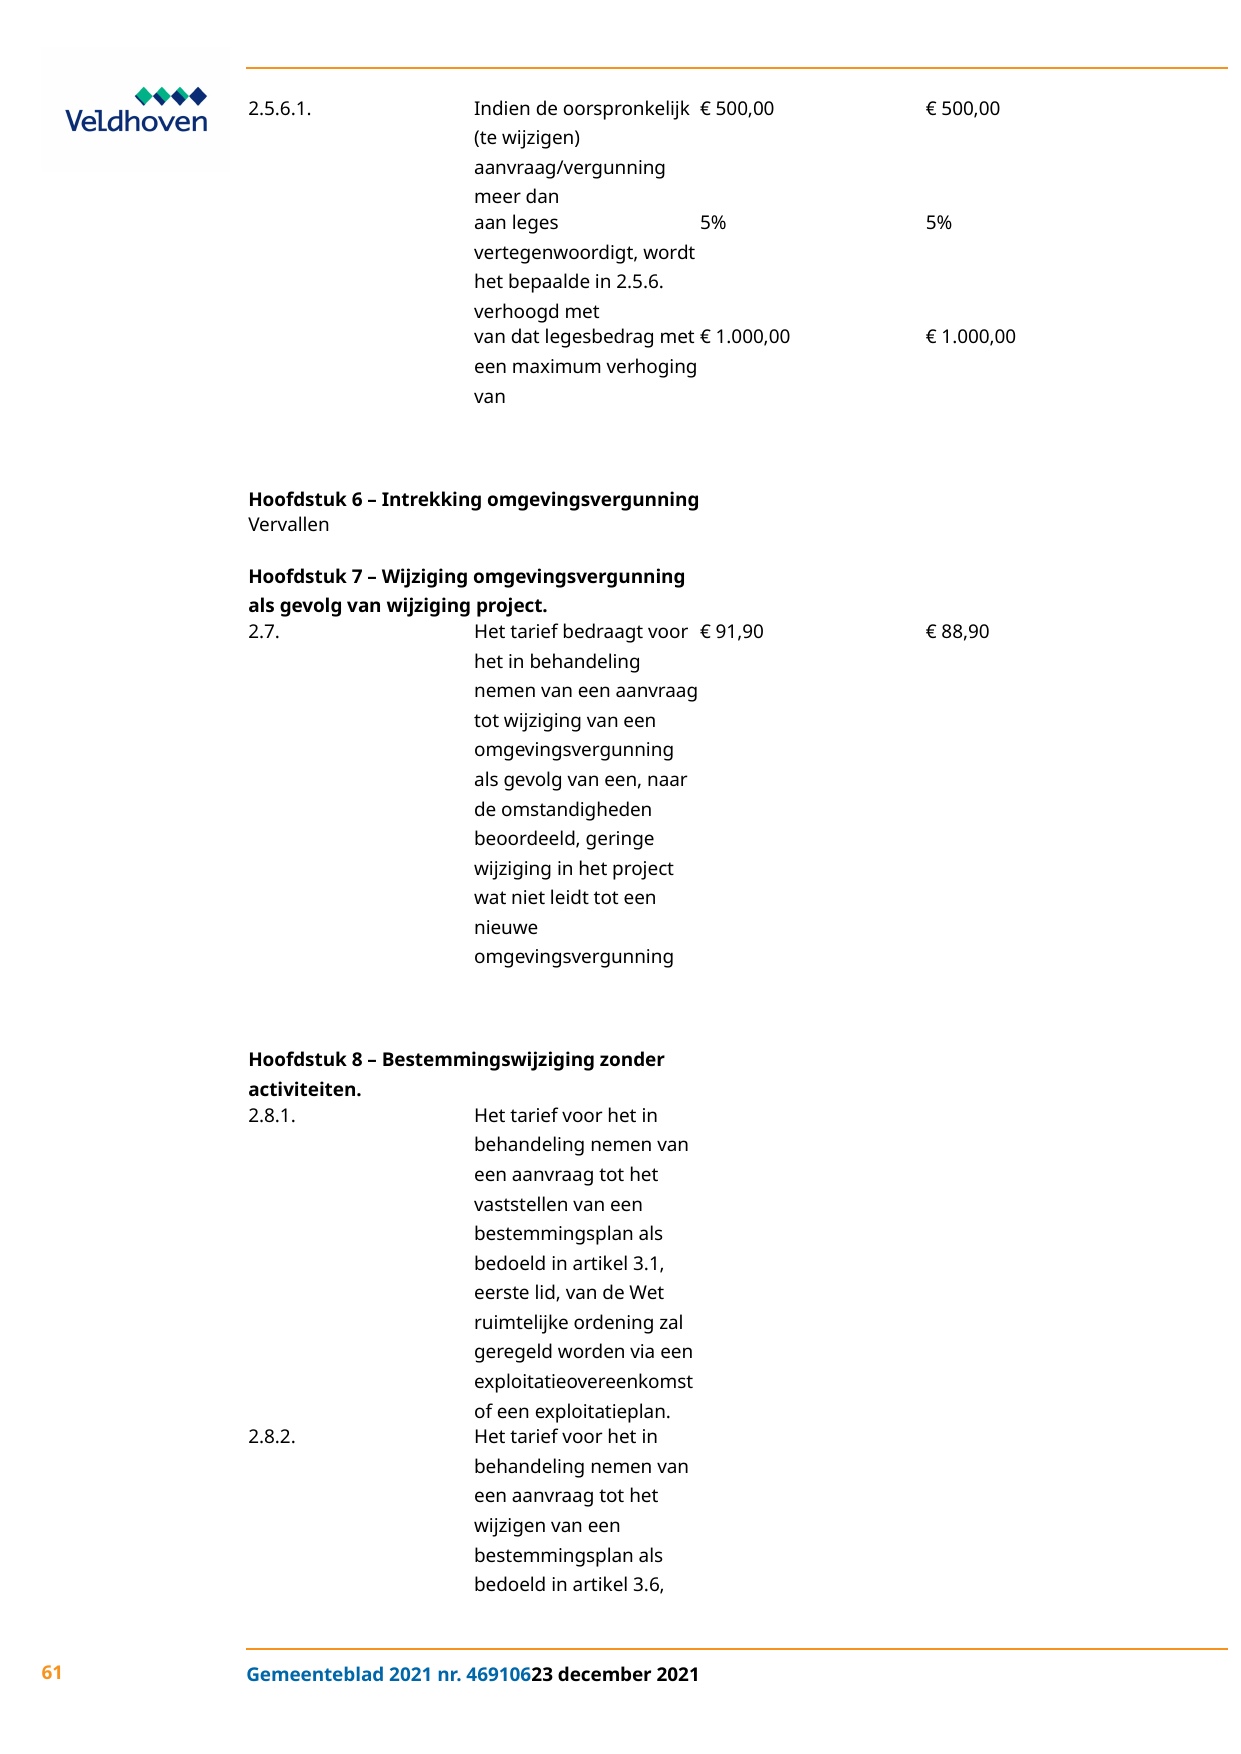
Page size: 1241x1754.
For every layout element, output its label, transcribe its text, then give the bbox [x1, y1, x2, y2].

table_cell [926, 1021, 1152, 1047]
table_cell € 500,00 [700, 95, 926, 209]
table_cell [474, 512, 700, 537]
table_cell 5% [926, 209, 1152, 324]
table_cell [926, 995, 1152, 1021]
table_cell [700, 537, 926, 563]
table_cell [474, 537, 700, 563]
table_cell [700, 460, 926, 486]
table_cell € 500,00 [926, 95, 1152, 209]
table_cell € 88,90 [926, 618, 1152, 969]
table_cell 2.7. [248, 618, 474, 969]
table_cell 2.5.6.1. [248, 95, 474, 209]
picture [41, 47, 231, 172]
table_cell [700, 1021, 926, 1047]
table_cell [700, 1424, 926, 1597]
table_cell [700, 970, 926, 995]
table_cell € 1.000,00 [700, 324, 926, 409]
table_cell [248, 970, 474, 995]
table_cell [700, 486, 926, 512]
table_cell [700, 409, 926, 434]
table_cell [474, 460, 700, 486]
table_cell [926, 1102, 1152, 1423]
table_cell [926, 1047, 1152, 1102]
table_cell [926, 537, 1152, 563]
table_cell € 1.000,00 [926, 324, 1152, 409]
table_cell [474, 409, 700, 434]
table_cell Hoofdstuk 8 – Bestemmingswijziging zonder activiteiten. [248, 1047, 700, 1102]
table_cell Hoofdstuk 6 – Intrekking omgevingsvergunning [248, 486, 700, 512]
table_cell van dat legesbedrag met een maximum verhoging van [474, 324, 700, 409]
table_cell Vervallen [248, 512, 474, 537]
table_cell [248, 1021, 474, 1047]
table_cell [248, 537, 474, 563]
table_cell [926, 434, 1152, 460]
table_cell [474, 1021, 700, 1047]
table_cell aan leges vertegenwoordigt, wordt het bepaalde in 2.5.6. verhoogd met [474, 209, 700, 324]
table_cell Indien de oorspronkelijk (te wijzigen) aanvraag/vergunning meer dan [474, 95, 700, 209]
table_cell [700, 995, 926, 1021]
table_cell € 91,90 [700, 618, 926, 969]
table_cell [926, 460, 1152, 486]
table_cell Hoofdstuk 7 – Wijziging omgevingsvergunning als gevolg van wijziging project. [248, 563, 700, 618]
table_cell [700, 512, 926, 537]
table_cell 5% [700, 209, 926, 324]
table_cell [926, 512, 1152, 537]
table_cell [926, 563, 1152, 618]
table_cell [248, 409, 474, 434]
table_cell [700, 563, 926, 618]
table_cell [248, 460, 474, 486]
table_cell [474, 970, 700, 995]
table_cell [700, 1102, 926, 1423]
table_cell [248, 324, 474, 409]
table_cell [248, 209, 474, 324]
table_cell Het tarief voor het in behandeling nemen van een aanvraag tot het vaststellen van een bestemmingsplan als bedoeld in artikel 3.1, eerste lid, van de Wet ruimtelijke ordening zal geregeld worden via een exploitatieovereenkomst of een exploitatieplan. [474, 1102, 700, 1423]
table_cell [248, 434, 700, 460]
table_cell [248, 995, 700, 1021]
table_cell Het tarief bedraagt voor het in behandeling nemen van een aanvraag tot wijziging van een omgevingsvergunning als gevolg van een, naar de omstandigheden beoordeeld, geringe wijziging in het project wat niet leidt tot een nieuwe omgevingsvergunning [474, 618, 700, 969]
table_cell [700, 1047, 926, 1102]
table_cell 2.8.1. [248, 1102, 474, 1423]
table_cell [700, 434, 926, 460]
table_cell [926, 486, 1152, 512]
table_cell [926, 409, 1152, 434]
table_cell [926, 970, 1152, 995]
table_cell [926, 1424, 1152, 1597]
table_cell Het tarief voor het in behandeling nemen van een aanvraag tot het wijzigen van een bestemmingsplan als bedoeld in artikel 3.6, [474, 1424, 700, 1597]
table_cell 2.8.2. [248, 1424, 474, 1597]
